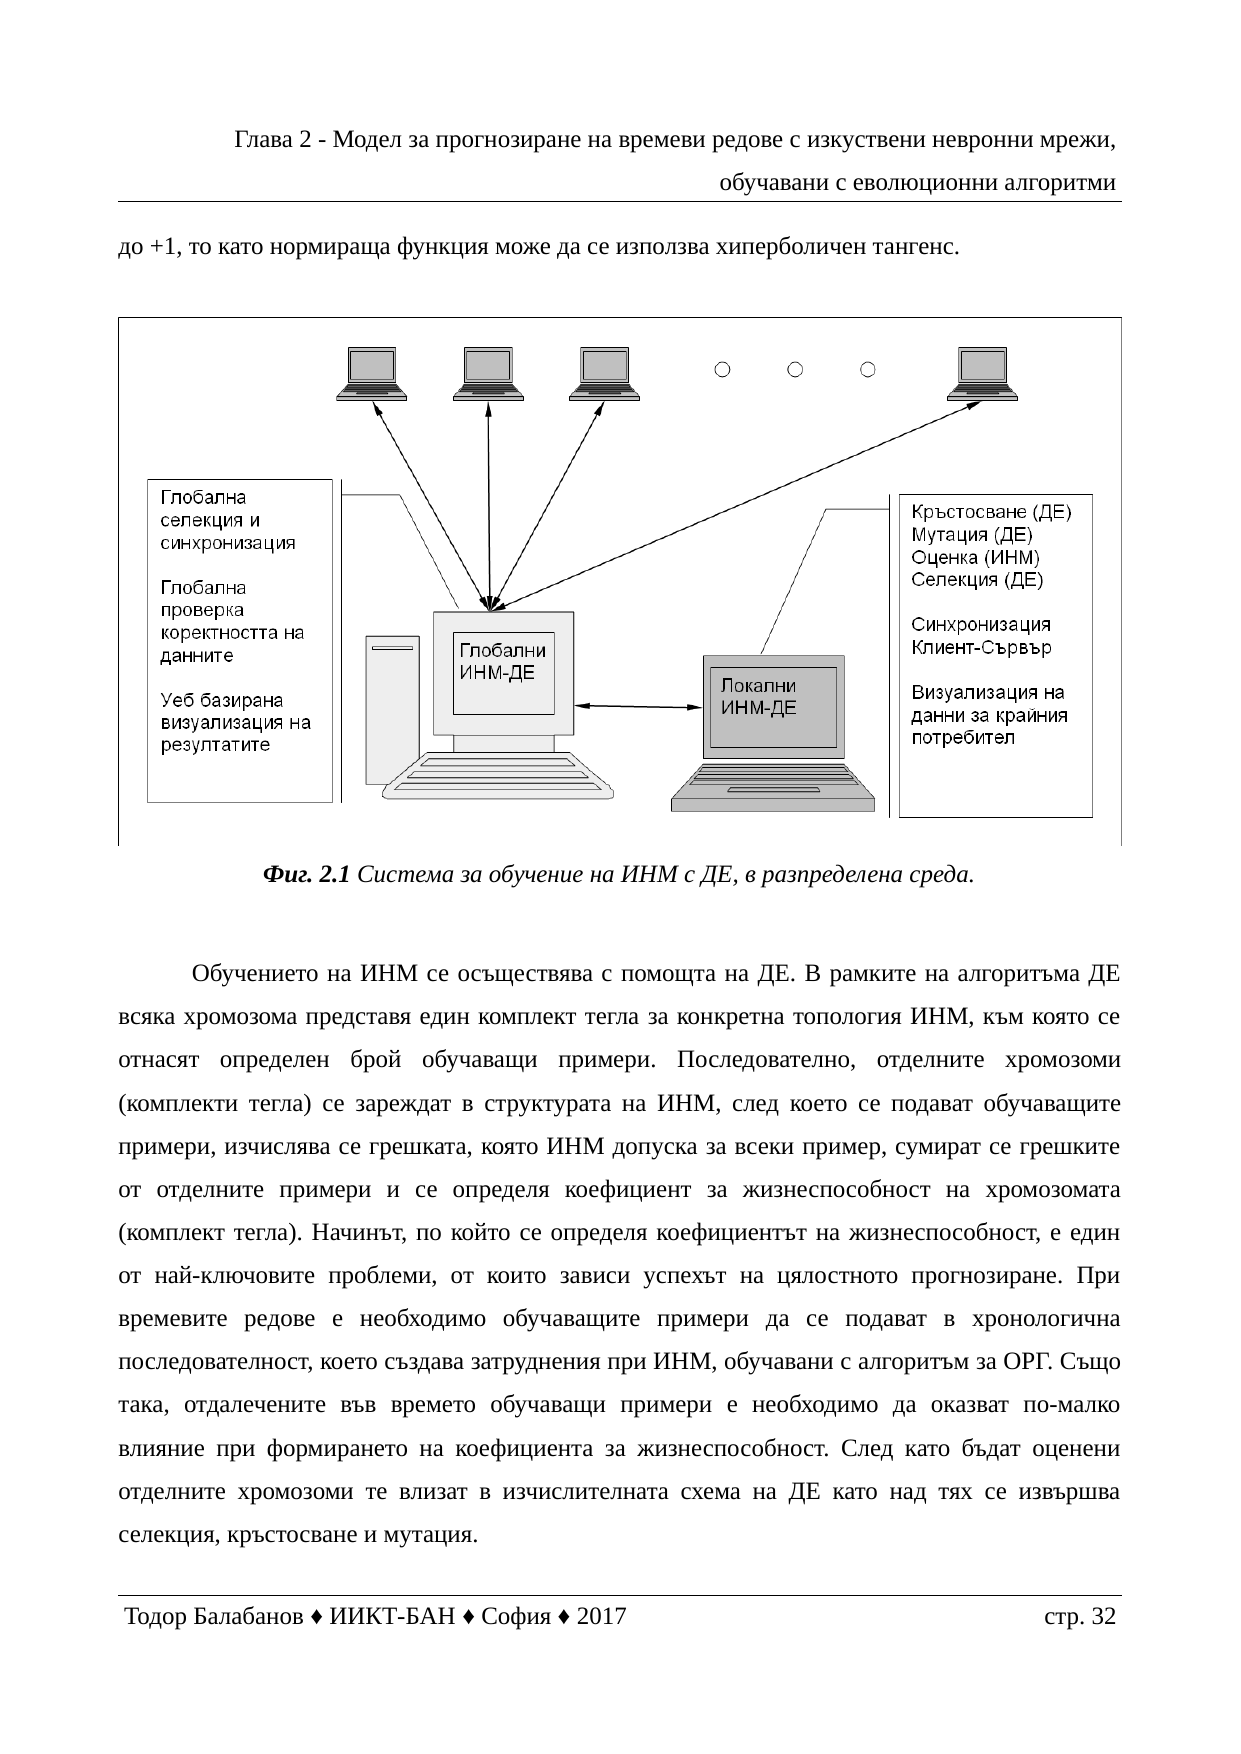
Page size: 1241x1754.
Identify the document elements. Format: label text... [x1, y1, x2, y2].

text Обучението на ИНМ се осъществява с помощта на ДЕ. В рамките на алгоритъма ДЕ всяка хромозома представя един комплект тегла за конкретна топология ИНМ, към която се отнасят определен брой обучаващи примери. Последователно, отделните хромозоми (комплекти тегла) се зареждат в структурата на ИНМ, след което се подават обучаващите примери, изчислява се грешката, която ИНМ допуска за всеки пример, сумират се грешките от отделните примери и се определя коефициент за жизнеспособност на хромозомата (комплект тегла). Начинът, по който се определя коефициентът на жизнеспособност, е един от най-ключовите проблеми, от които зависи успехът на цялостното прогнозиране. При времевите редове е необходимо обучаващите примери да се подават в хронологична последователност, което създава затруднения при ИНМ, обучавани с алгоритъм за ОРГ. Също така, отдалечените във времето обучаващи примери е необходимо да оказват по-малко влияние при формирането на коефициента за жизнеспособност. След като бъдат оценени отделните хромозоми те влизат в изчислителната схема на ДЕ като над тях се извършва селекция, кръстосване и мутация. [118, 958, 1122, 1548]
text до +1, то като нормираща функция може да се използва хиперболичен тангенс. [118, 231, 1122, 260]
text Фиг. 2.1 Система за обучение на ИНМ с ДЕ, в разпределена среда. [118, 846, 1122, 888]
